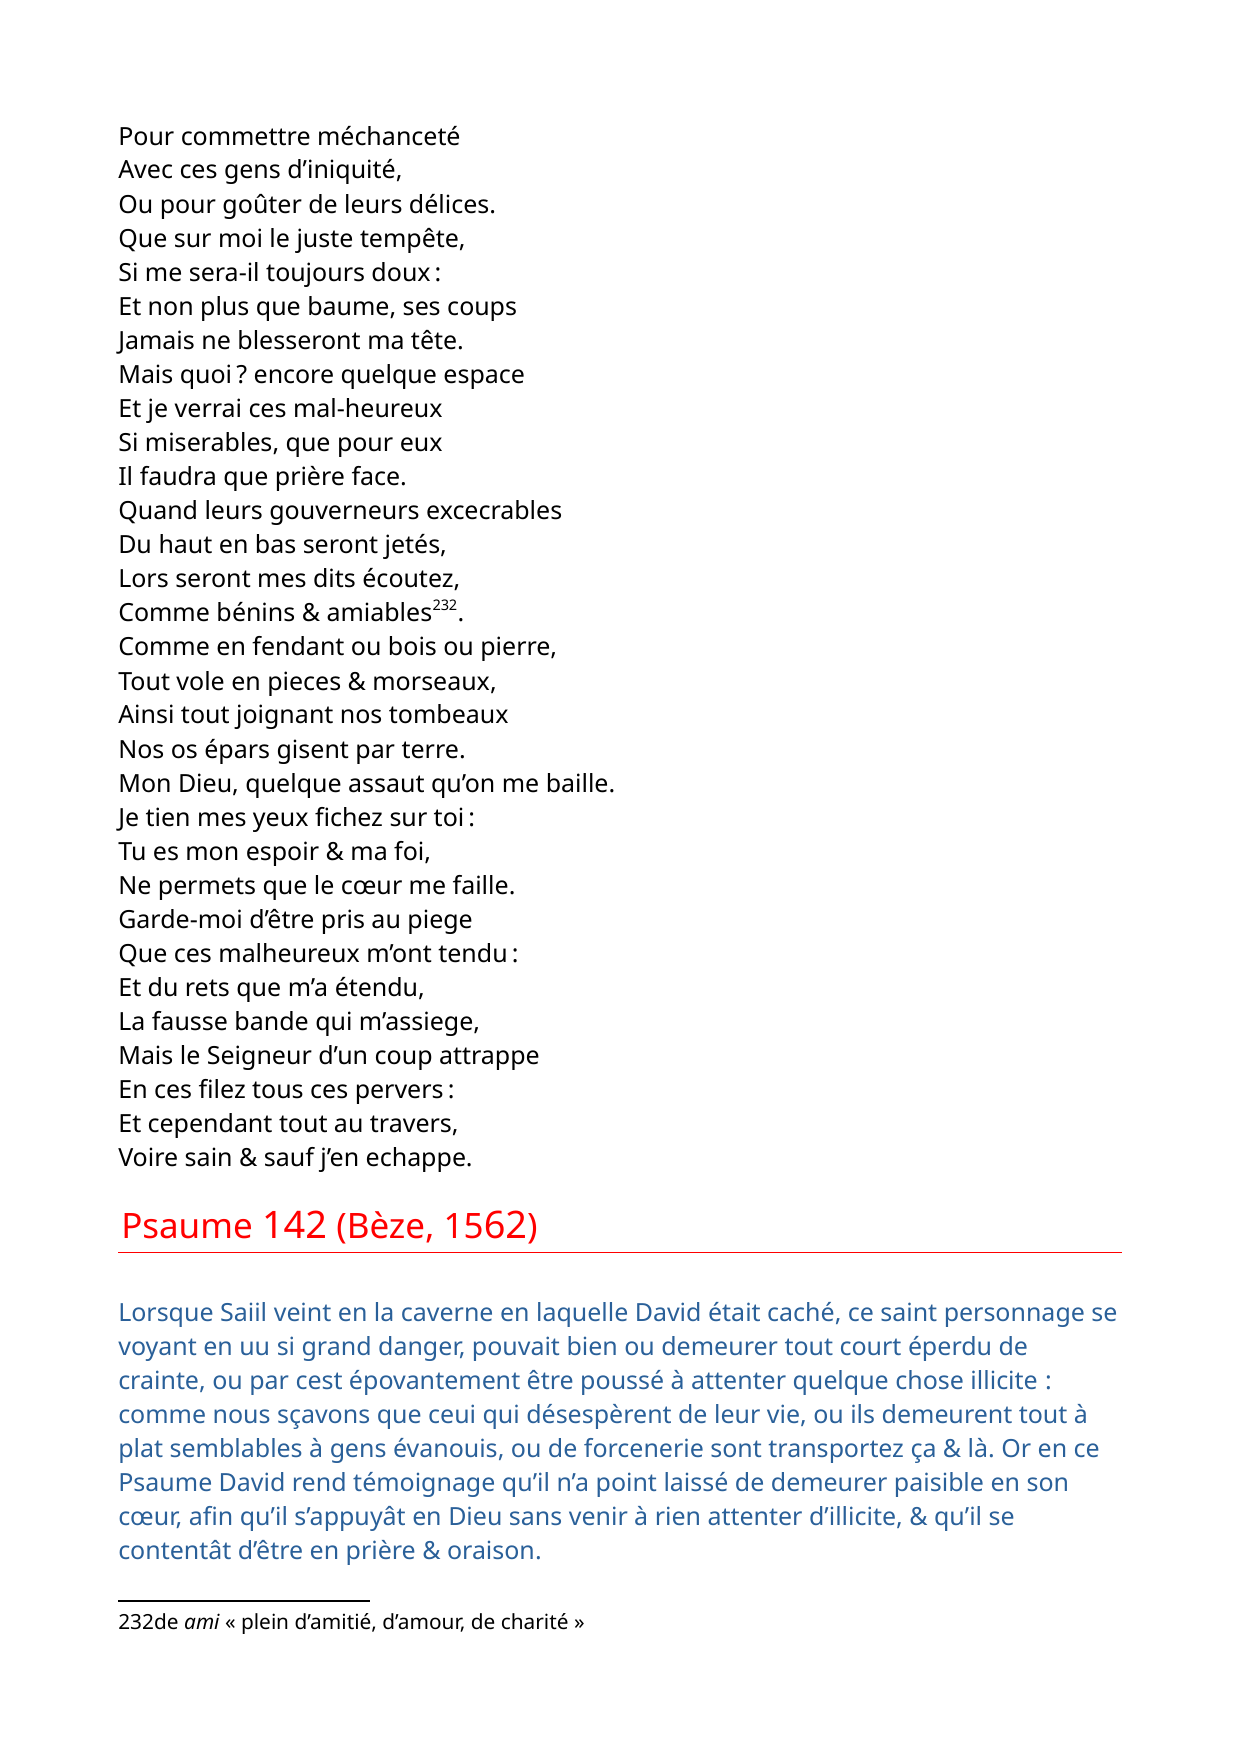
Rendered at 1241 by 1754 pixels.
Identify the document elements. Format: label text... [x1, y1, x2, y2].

text Et je verrai ces mal-heureux [118, 391, 1122, 425]
text Tout vole en pieces & morseaux, [118, 663, 1122, 697]
text Quand leurs gouverneurs excecrables [118, 493, 1122, 527]
text Et cependant tout au travers, [118, 1106, 1122, 1140]
text Que sur moi le juste tempête, [118, 220, 1122, 254]
text Mais quoi ? encore quelque espace [118, 357, 1122, 391]
text Pour commettre méchanceté [118, 118, 1122, 152]
text Tu es mon espoir & ma foi, [118, 833, 1122, 867]
subtitle Psaume 142 (Bèze, 1562) [118, 1195, 1122, 1252]
text Avec ces gens d’iniquité, [118, 152, 1122, 186]
text La fausse bande qui m’assiege, [118, 1004, 1122, 1038]
text Comme en fendant ou bois ou pierre, [118, 629, 1122, 663]
text Jamais ne blesseront ma tête. [118, 322, 1122, 357]
text Il faudra que prière face. [118, 459, 1122, 493]
text Si miserables, que pour eux [118, 425, 1122, 459]
text Lors seront mes dits écoutez, [118, 561, 1122, 595]
text Nos os épars gisent par terre. [118, 731, 1122, 765]
text Je tien mes yeux fichez sur toi : [118, 799, 1122, 833]
text Ne permets que le cœur me faille. [118, 867, 1122, 902]
text Mon Dieu, quelque assaut qu’on me baille. [118, 765, 1122, 799]
text Et non plus que baume, ses coups [118, 288, 1122, 322]
text Que ces malheureux m’ont tendu : [118, 936, 1122, 970]
text Voire sain & sauf j’en echappe. [118, 1140, 1122, 1174]
text En ces filez tous ces pervers : [118, 1072, 1122, 1106]
text Ou pour goûter de leurs délices. [118, 186, 1122, 220]
text Mais le Seigneur d’un coup attrappe [118, 1038, 1122, 1072]
text Ainsi tout joignant nos tombeaux [118, 697, 1122, 731]
text Et du rets que m’a étendu, [118, 970, 1122, 1004]
text de ami « plein d’amitié, d’amour, de charité » [118, 1607, 1122, 1636]
text Comme bénins & amiables. [118, 595, 1122, 629]
text Du haut en bas seront jetés, [118, 527, 1122, 561]
text Garde-moi d’être pris au piege [118, 902, 1122, 936]
text Lorsque Saiil veint en la caverne en laquelle David était caché, ce saint personnage se voyant en uu si grand danger, pouvait bien ou demeurer tout court éperdu de crainte, ou par cest épovantement être poussé à attenter quelque chose illicite : comme nous sçavons que ceui qui désespèrent de leur vie, ou ils demeurent tout à plat semblables à gens évanouis, ou de forcenerie sont transportez ça & là. Or en ce Psaume David rend témoignage qu’il n’a point laissé de demeurer paisible en son cœur, afin qu’il s’appuyât en Dieu sans venir à rien attenter d’illicite, & qu’il se contentât d’être en prière & oraison. [118, 1294, 1122, 1567]
text Si me sera-il toujours doux : [118, 254, 1122, 288]
